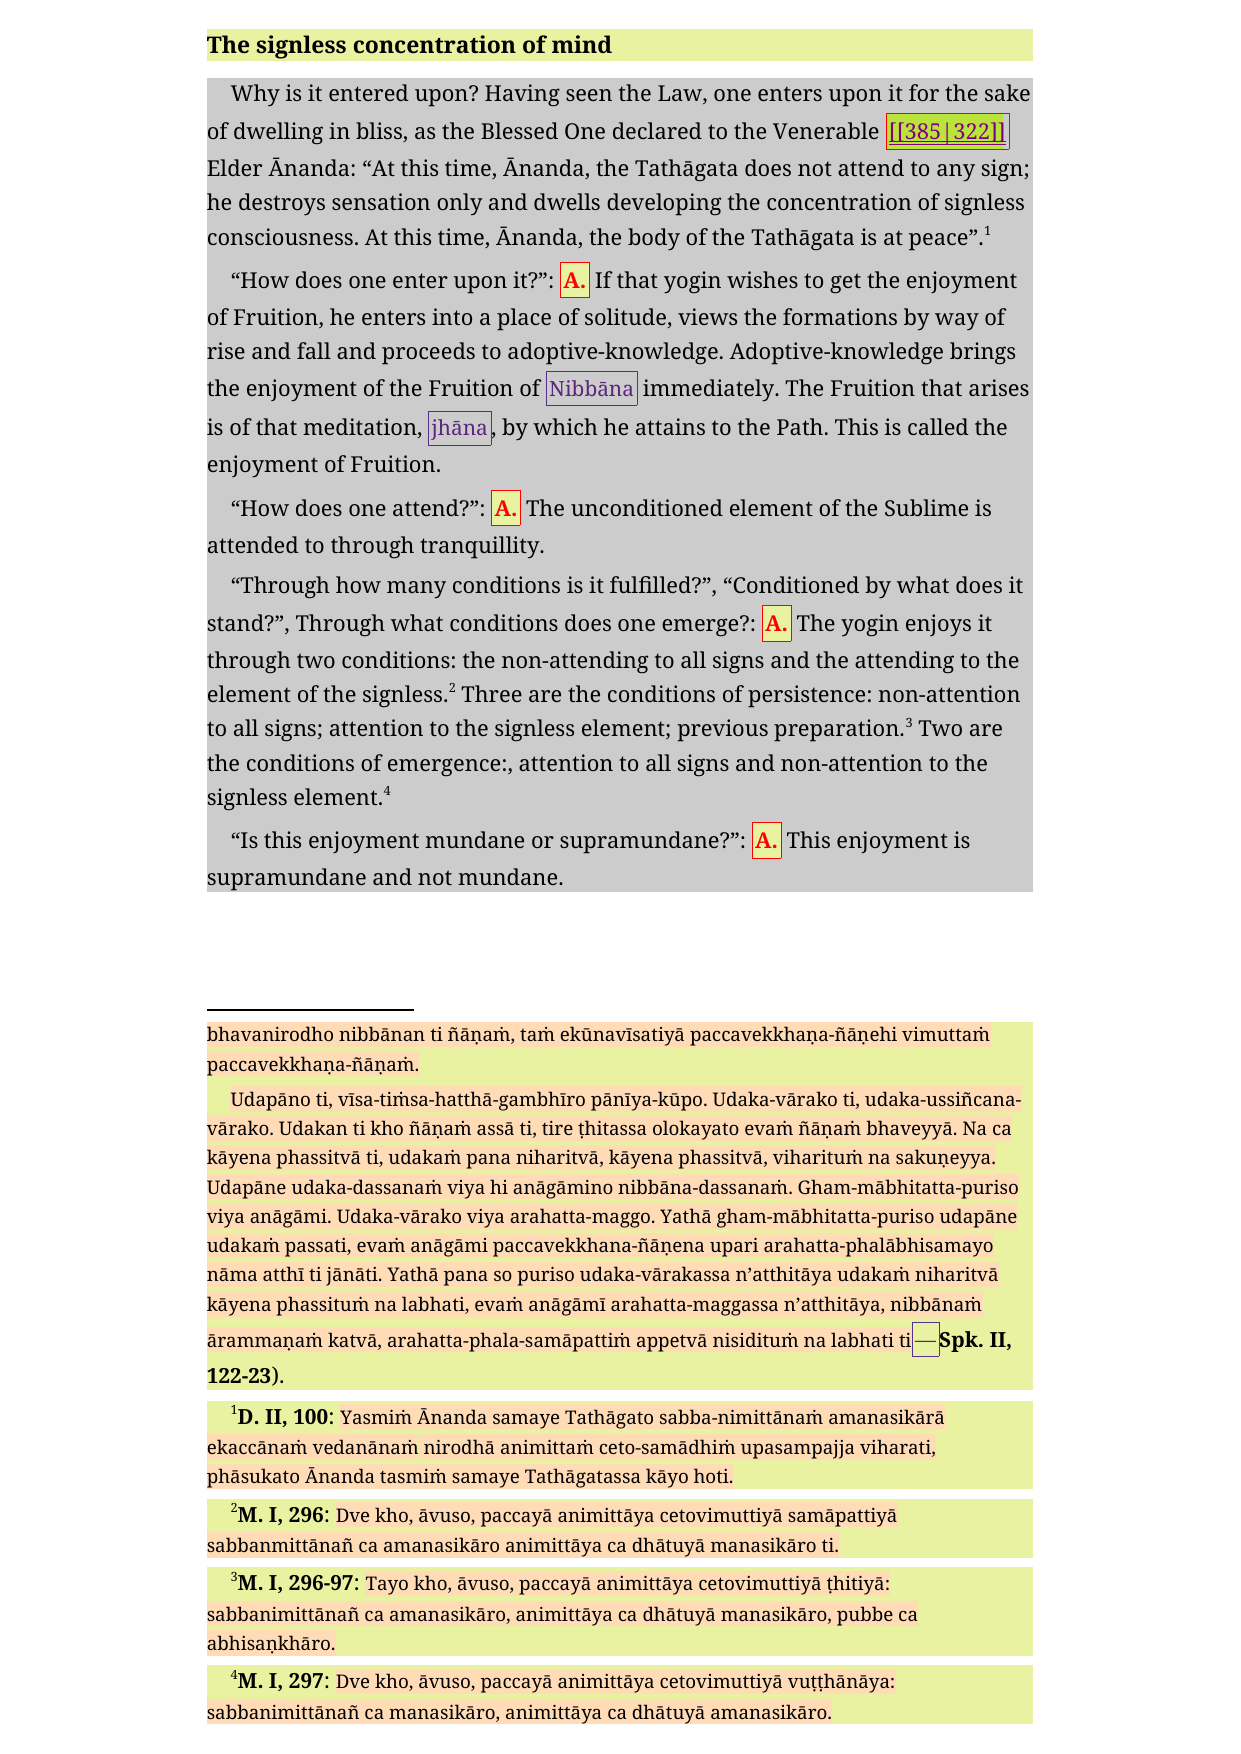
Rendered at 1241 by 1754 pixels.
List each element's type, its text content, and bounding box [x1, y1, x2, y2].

text M. I, 296: Dve kho, āvuso, paccayā animittāya cetovimuttiyā samāpattiyā sabbanmittānañ ca amanasikāro animittāya ca dhātuyā manasikāro ti. [207, 1499, 1033, 1558]
text “Through how many conditions is it fulfilled?”, “Conditioned by what does it stand?”, Through what conditions does one emerge?: A. The yogin enjoys it through two conditions: the non-attending to all signs and the attending to the element of the signless. Three are the conditions of persistence: non-attention to all signs; attention to the signless element; previous preparation. Two are the conditions of emergence:, attention to all signs and non-attention to the signless element. [207, 570, 1033, 812]
text M. I, 296-97: Tayo kho, āvuso, paccayā animittāya cetovimuttiyā ṭhitiyā: sabbanimittānañ ca amanasikāro, animittāya ca dhātuyā manasikāro, pubbe ca abhisaṇkhāro. [207, 1567, 1033, 1656]
text M. I, 297: Dve kho, āvuso, paccayā animittāya cetovimuttiyā vuṭṭhānāya: sabbanimittānañ ca manasikāro, animittāya ca dhātuyā amanasikāro. [207, 1665, 1033, 1724]
text Why is it entered upon? Having seen the Law, one enters upon it for the sake of dwelling in bliss, as the Blessed One declared to the Venerable [[385|322]] Elder Ānanda: “At this time, Ānanda, the Tathāgata does not attend to any sign; he destroys sensation only and dwells developing the concentration of signless consciousness. At this time, Ānanda, the body of the Tathāgata is at peace”. [207, 78, 1033, 251]
subtitle The signless concentration of mind [207, 29, 1033, 61]
text “Is this enjoyment mundane or supramundane?”: A. This enjoyment is supramundane and not mundane. [207, 822, 1033, 892]
text Udapāno ti, vīsa-tiṁsa-hatthā-gambhīro pānīya-kūpo. Udaka-vārako ti, udaka-ussiñcana-vārako. Udakan ti kho ñāṇaṁ assā ti, tire ṭhitassa olokayato evaṁ ñāṇaṁ bhaveyyā. Na ca kāyena phassitvā ti, udakaṁ pana niharitvā, kāyena phassitvā, viharituṁ na sakuṇeyya. Udapāne udaka-dassanaṁ viya hi anāgāmino nibbāna-dassanaṁ. Gham-mābhitatta-puriso viya anāgāmi. Udaka-vārako viya arahatta-maggo. Yathā gham-mābhitatta-puriso udapāne udakaṁ passati, evaṁ anāgāmi paccavekkhana-ñāṇena upari arahatta-phalābhisamayo nāma atthī ti jānāti. Yathā pana so puriso udaka-vārakassa n’atthitāya udakaṁ niharitvā kāyena phassituṁ na labhati, evaṁ anāgāmī arahatta-maggassa n’atthitāya, nibbānaṁ ārammaṇaṁ katvā, arahatta-phala-samāpattiṁ appetvā nisidituṁ na labhati ti—Spk. II, 122-23). [207, 1086, 1033, 1390]
text “How does one enter upon it?”: A. If that yogin wishes to get the enjoyment of Fruition, he enters into a place of solitude, views the formations by way of rise and fall and proceeds to adoptive-knowledge. Adoptive-knowledge brings the enjoyment of the Fruition of Nibbāna immediately. The Fruition that arises is of that meditation, jhāna, by which he attains to the Path. This is called the enjoyment of Fruition. [207, 262, 1033, 479]
text D. II, 100: Yasmiṁ Ānanda samaye Tathāgato sabba-nimittānaṁ amanasikārā ekaccānaṁ vedanānaṁ nirodhā animittaṁ ceto-samādhiṁ upasampajja viharati, phāsukato Ānanda tasmiṁ samaye Tathāgatassa kāyo hoti. [207, 1401, 1033, 1489]
text bhavanirodho nibbānan ti ñāṇaṁ, taṁ ekūnavīsatiyā paccavekkhaṇa-ñāṇehi vimuttaṁ paccavekkhaṇa-ñāṇaṁ. [207, 1022, 1033, 1076]
text “How does one attend?”: A. The unconditioned element of the Sublime is attended to through tranquillity. [207, 489, 1033, 559]
